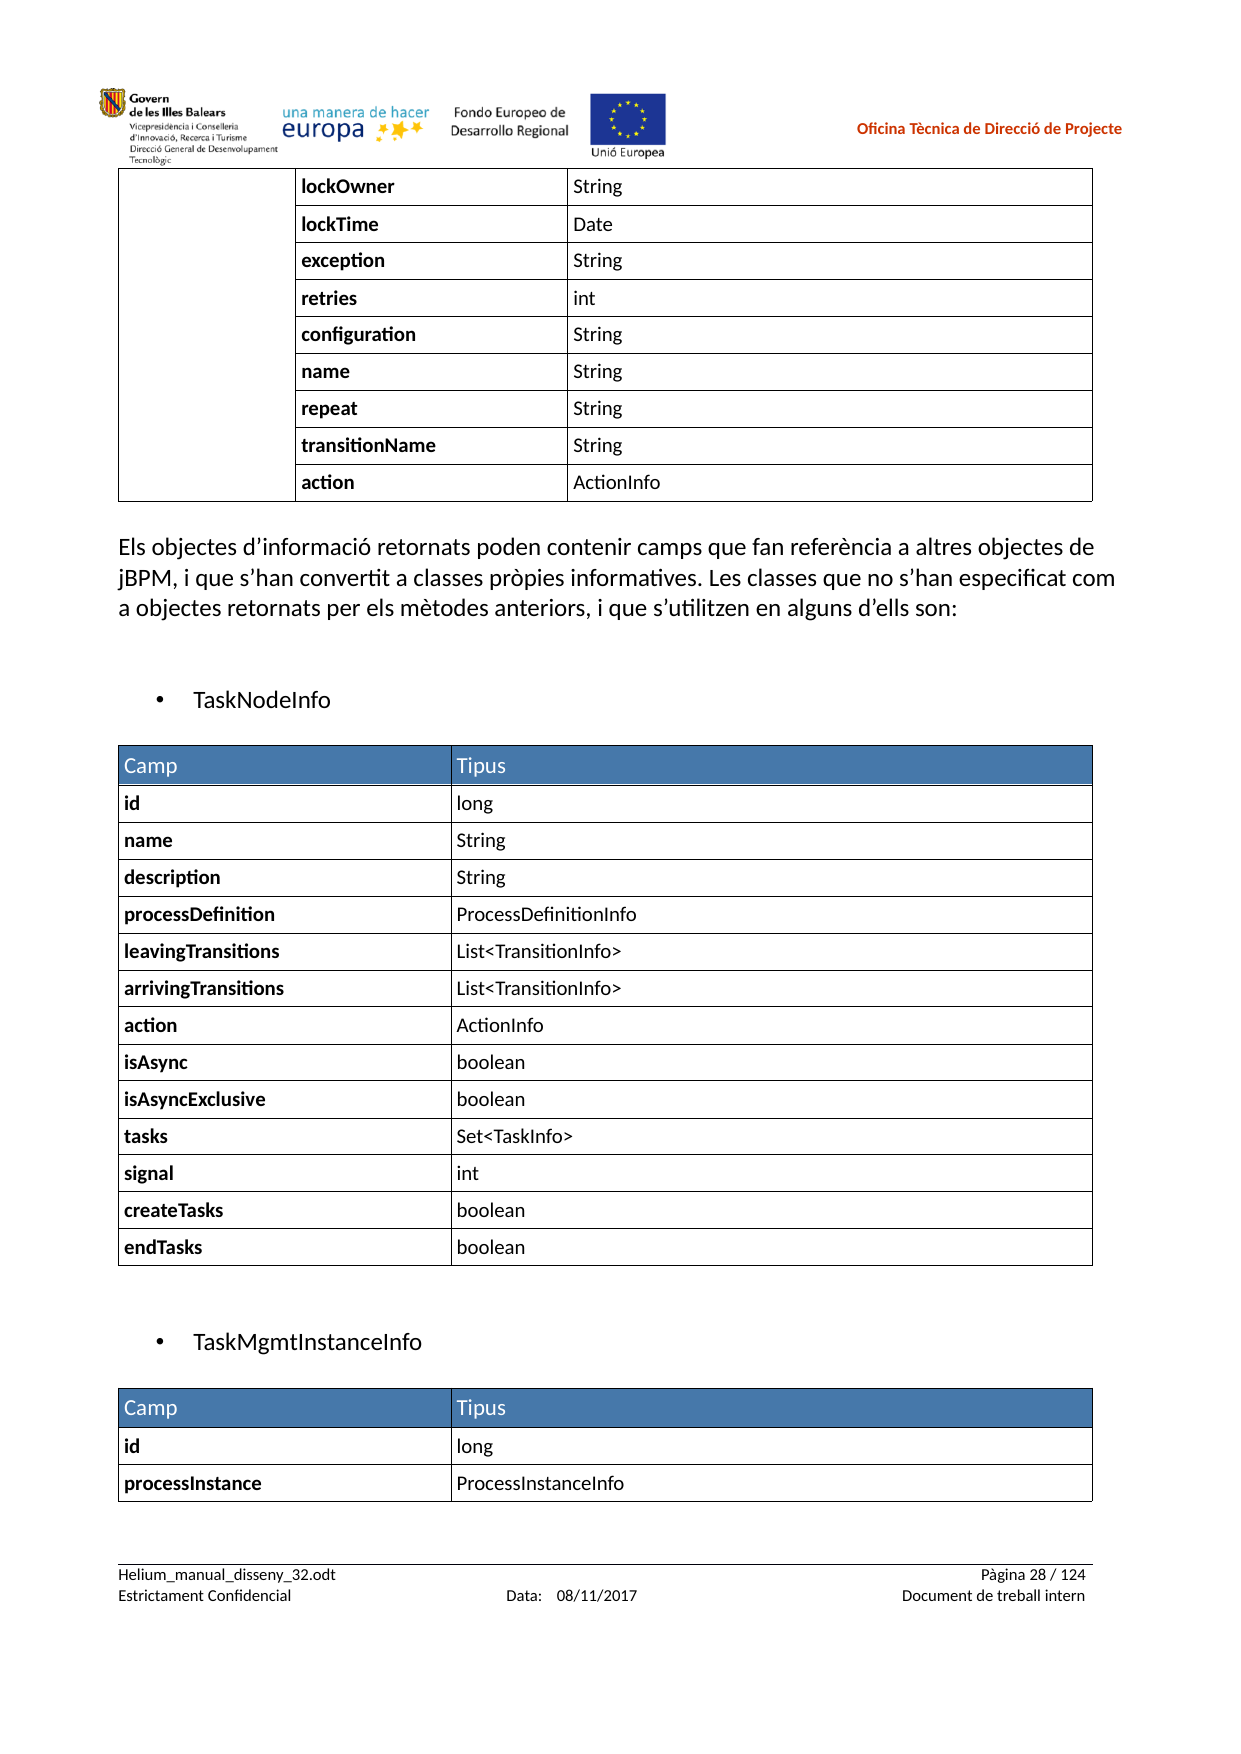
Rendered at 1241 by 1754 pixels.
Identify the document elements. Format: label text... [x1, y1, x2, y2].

table_cell name [119, 823, 451, 858]
table_cell Date [568, 206, 1092, 242]
table_cell ProcessDefinitionInfo [452, 897, 1092, 932]
table_cell List<TransitionInfo> [452, 934, 1092, 969]
picture [99, 87, 668, 166]
table_cell id [119, 786, 451, 822]
table_cell isAsync [119, 1045, 451, 1080]
table_cell String [452, 823, 1092, 858]
table_cell boolean [452, 1045, 1092, 1080]
table_cell createTasks [119, 1192, 451, 1228]
table_cell String [568, 169, 1092, 205]
table_cell action [296, 465, 567, 501]
table_cell signal [119, 1155, 451, 1191]
list TaskNodeInfo [156, 684, 1122, 714]
table_header Camp [119, 1389, 451, 1427]
table_cell String [568, 391, 1092, 427]
table_cell int [568, 280, 1092, 316]
table_header Tipus [452, 746, 1092, 784]
table_cell String [568, 317, 1092, 353]
table_cell List<TransitionInfo> [452, 971, 1092, 1006]
table_cell exception [296, 243, 567, 279]
table_header Tipus [452, 1389, 1092, 1427]
table_cell ProcessInstanceInfo [452, 1465, 1092, 1501]
table_cell processDefinition [119, 897, 451, 932]
table_cell String [568, 354, 1092, 390]
table_cell id [119, 1428, 451, 1464]
table_cell endTasks [119, 1229, 451, 1265]
table_cell arrivingTransitions [119, 971, 451, 1006]
table_cell long [452, 786, 1092, 822]
table_header Camp [119, 746, 451, 784]
table_cell processInstance [119, 1465, 451, 1501]
table_cell boolean [452, 1192, 1092, 1228]
text Els objectes d’informació retornats poden contenir camps que fan referència a altres objectes de jBPM, i que s’han convertit a classes pròpies informatives. Les classes que no s’han especificat com a objectes retornats per els mètodes anteriors, i que s’utilitzen en alguns d’ells son: [118, 531, 1122, 623]
table_cell boolean [452, 1229, 1092, 1265]
table_cell leavingTransitions [119, 934, 451, 969]
table_cell retries [296, 280, 567, 316]
table_cell repeat [296, 391, 567, 427]
table_cell action [119, 1007, 451, 1043]
table_cell int [452, 1155, 1092, 1191]
table_cell String [568, 243, 1092, 279]
table_cell configuration [296, 317, 567, 353]
table_cell Set<TaskInfo> [452, 1119, 1092, 1154]
table_cell transitionName [296, 428, 567, 464]
table_cell long [452, 1428, 1092, 1464]
table_cell ActionInfo [452, 1007, 1092, 1043]
table_cell name [296, 354, 567, 390]
table_cell lockTime [296, 206, 567, 242]
table_cell isAsyncExclusive [119, 1081, 451, 1117]
table_cell lockOwner [296, 169, 567, 205]
table_cell tasks [119, 1119, 451, 1154]
table_cell ActionInfo [568, 465, 1092, 501]
table_cell description [119, 860, 451, 896]
table_cell boolean [452, 1081, 1092, 1117]
list TaskMgmtInstanceInfo [156, 1326, 1122, 1357]
table_cell String [452, 860, 1092, 896]
table_cell [119, 169, 295, 501]
table_cell String [568, 428, 1092, 464]
